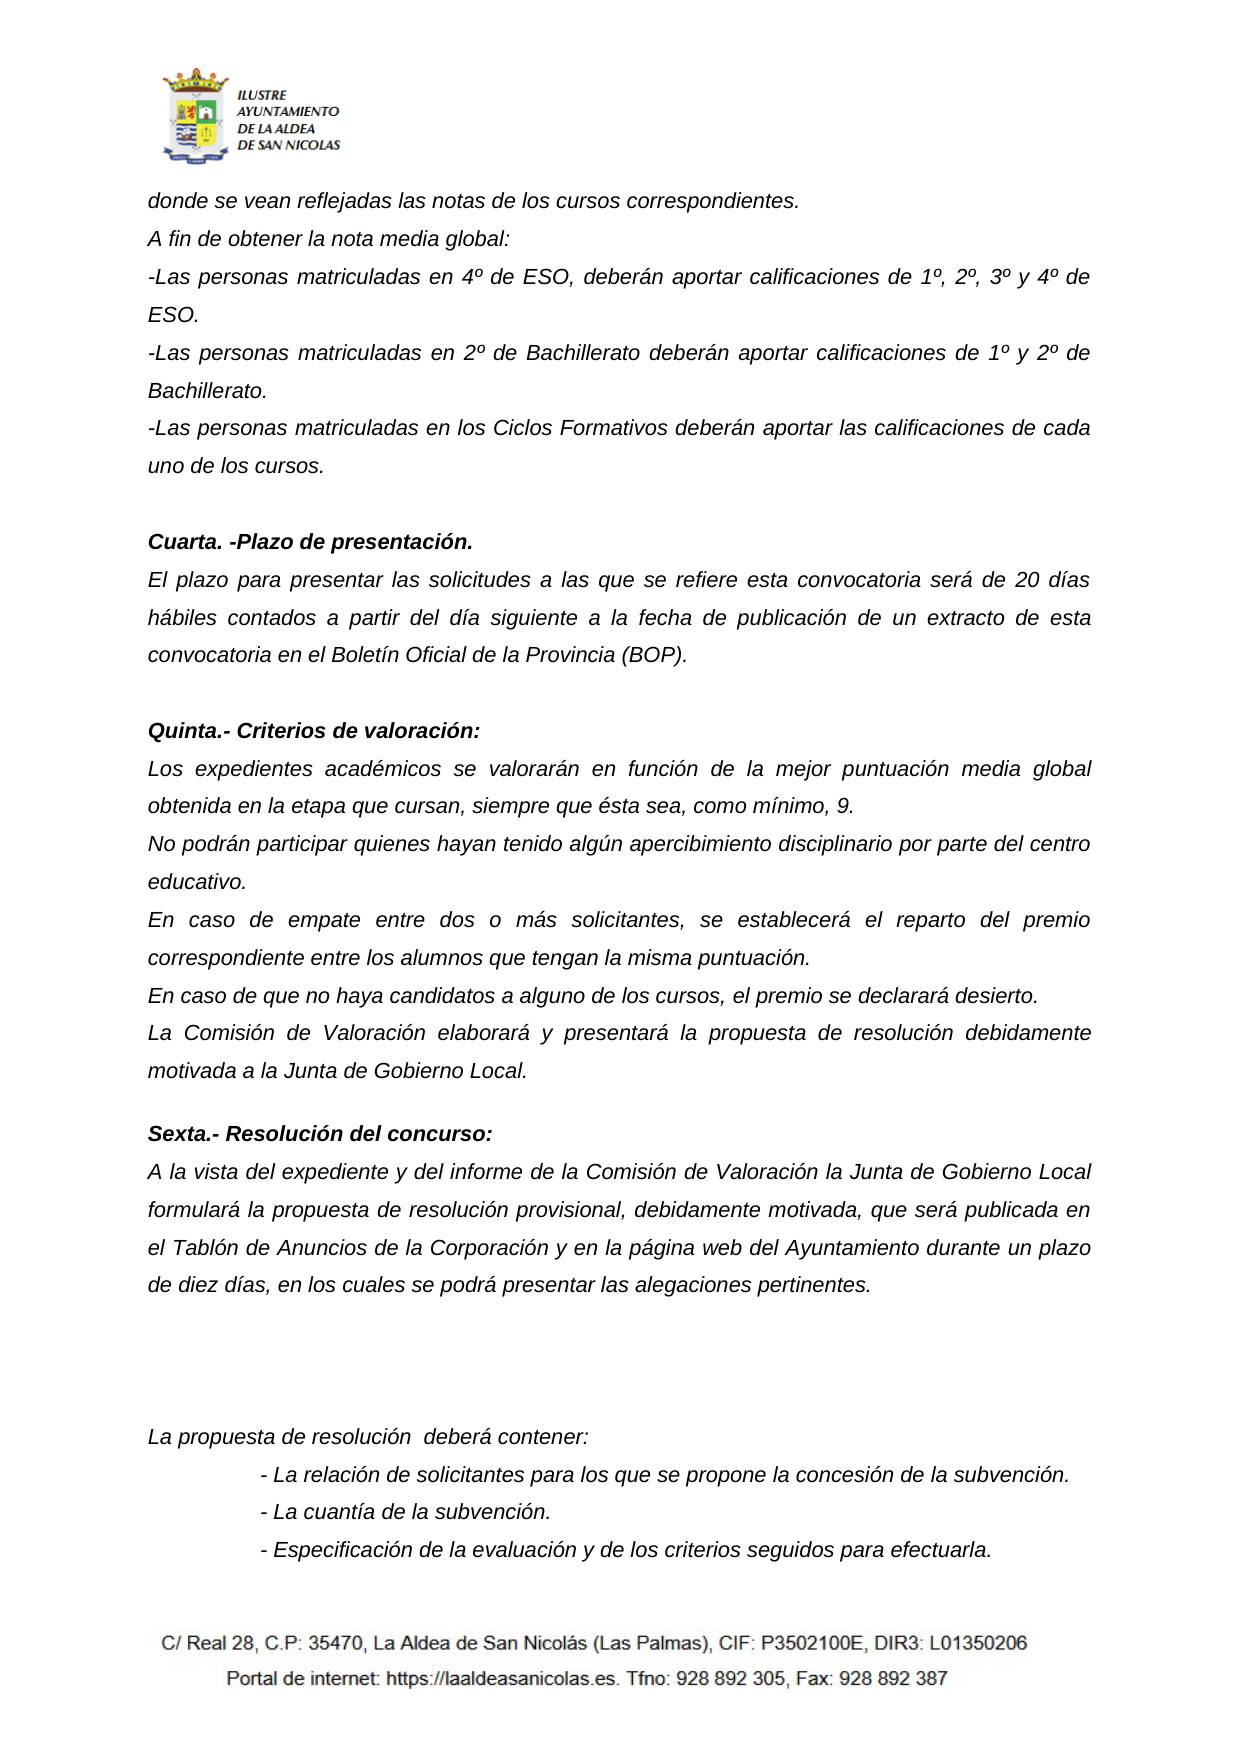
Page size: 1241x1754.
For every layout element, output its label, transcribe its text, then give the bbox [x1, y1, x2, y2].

text -Las personas matriculadas en 2º de Bachillerato deberán aportar calificaciones de 1º y 2º de Bachillerato. [148, 340, 1093, 403]
text A la vista del expediente y del informe de la Comisión de Valoración la Junta de Gobierno Local formulará la propuesta de resolución provisional, debidamente motivada, que será publicada en el Tablón de Anuncios de la Corporación y en la página web del Ayuntamiento durante un plazo de diez días, en los cuales se podrá presentar las alegaciones pertinentes. [148, 1159, 1093, 1298]
text La propuesta de resolución deberá contener: [148, 1424, 1093, 1449]
picture [149, 60, 356, 172]
text En caso de que no haya candidatos a alguno de los cursos, el premio se declarará desierto. [148, 982, 1093, 1008]
text Quinta.- Criterios de valoración: [148, 718, 1093, 743]
text -Las personas matriculadas en los Ciclos Formativos deberán aportar las calificaciones de cada uno de los cursos. [148, 415, 1093, 478]
text - La cuantía de la subvención. [260, 1499, 1093, 1524]
picture [149, 1627, 1034, 1694]
text Cuarta. -Plazo de presentación. [148, 529, 1093, 554]
text Sexta.- Resolución del concurso: [148, 1121, 1093, 1146]
text En caso de empate entre dos o más solicitantes, se establecerá el reparto del premio correspondiente entre los alumnos que tengan la misma puntuación. [148, 907, 1093, 970]
text El plazo para presentar las solicitudes a las que se refiere esta convocatoria será de 20 días hábiles contados a partir del día siguiente a la fecha de publicación de un extracto de esta convocatoria en el Boletín Oficial de la Provincia (BOP). [148, 567, 1093, 667]
text Los expedientes académicos se valorarán en función de la mejor puntuación media global obtenida en la etapa que cursan, siempre que ésta sea, como mínimo, 9. [148, 756, 1093, 819]
text - Especificación de la evaluación y de los criterios seguidos para efectuarla. [260, 1537, 1093, 1562]
text La Comisión de Valoración elaborará y presentará la propuesta de resolución debidamente motivada a la Junta de Gobierno Local. [148, 1020, 1093, 1083]
text - La relación de solicitantes para los que se propone la concesión de la subvención. [260, 1461, 1093, 1487]
text donde se vean reflejadas las notas de los cursos correspondientes. [148, 188, 1093, 214]
text No podrán participar quienes hayan tenido algún apercibimiento disciplinario por parte del centro educativo. [148, 831, 1093, 894]
text -Las personas matriculadas en 4º de ESO, deberán aportar calificaciones de 1º, 2º, 3º y 4º de ESO. [148, 264, 1093, 327]
text A fin de obtener la nota media global: [148, 226, 1093, 251]
